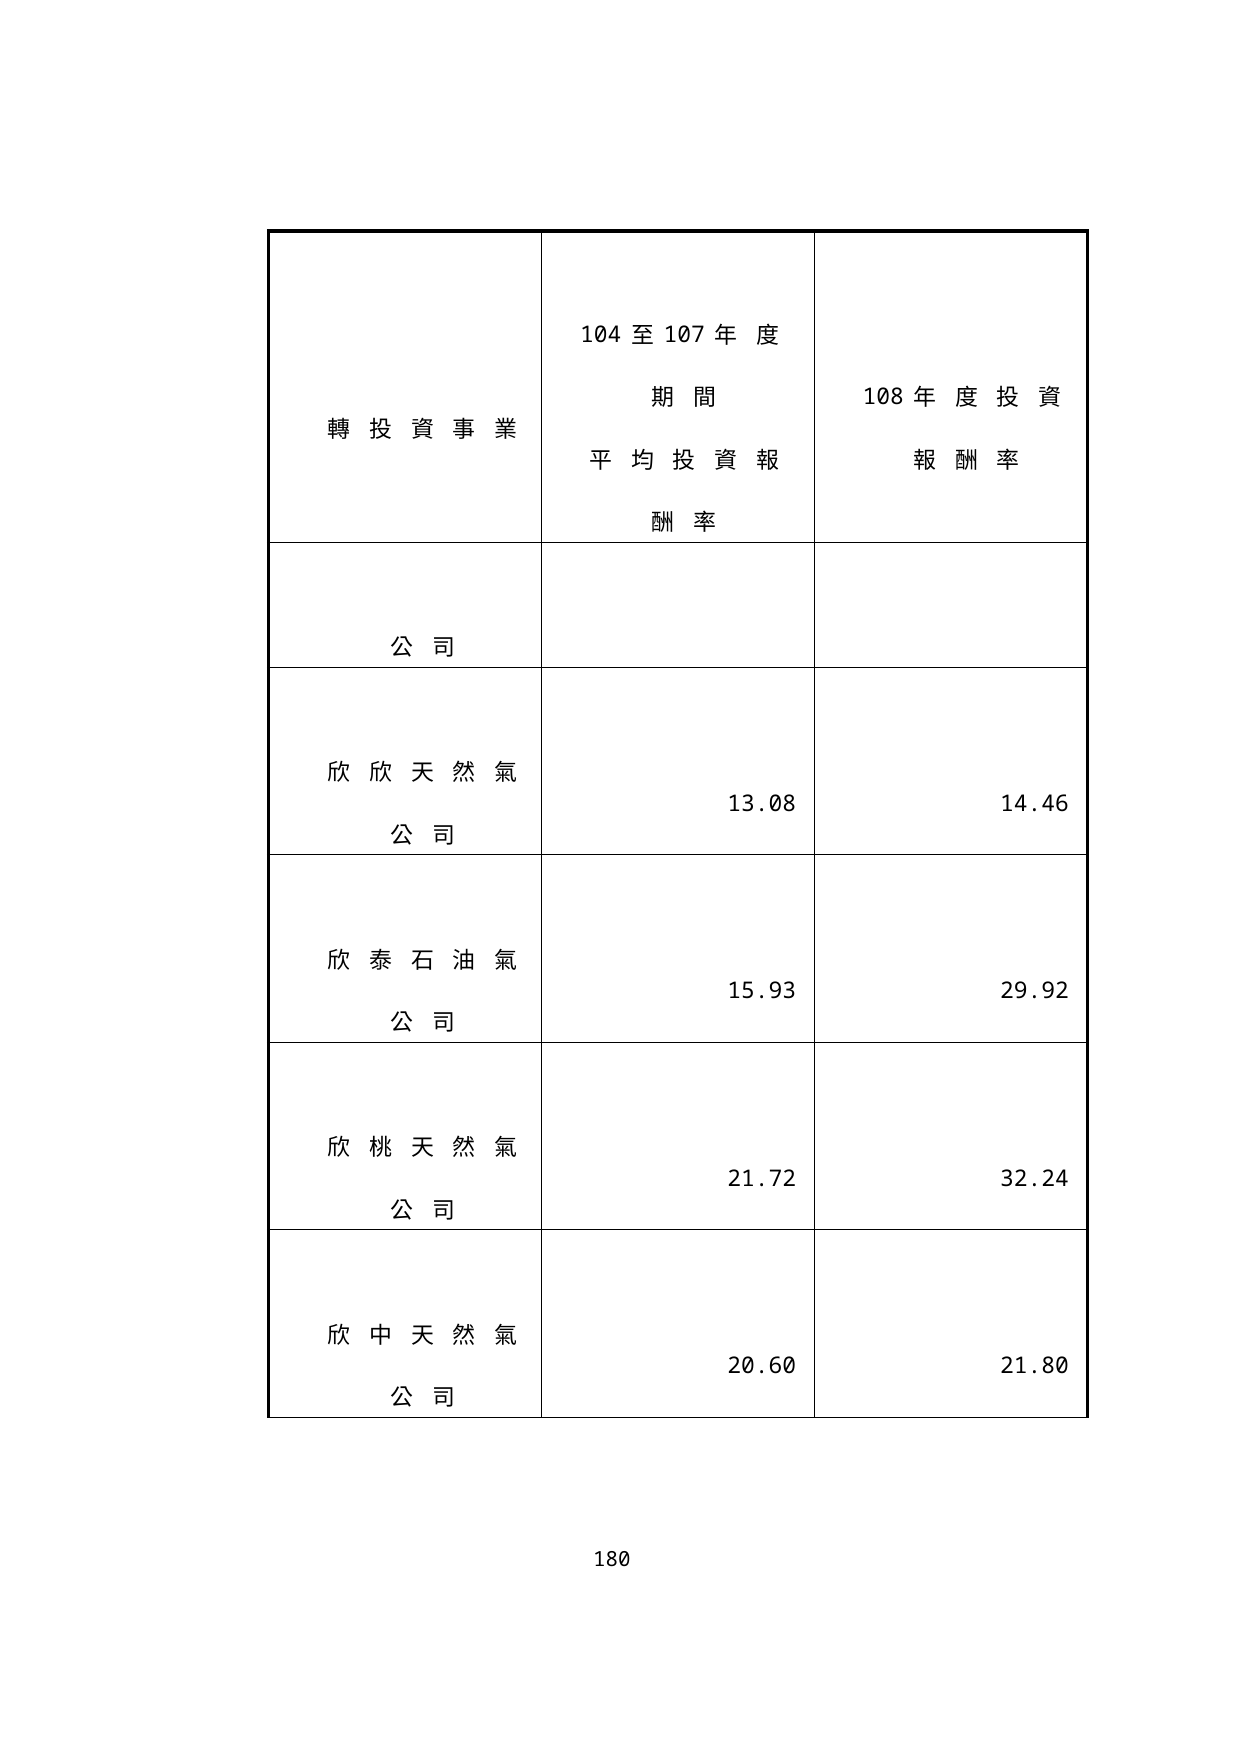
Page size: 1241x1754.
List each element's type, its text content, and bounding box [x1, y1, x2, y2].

table_header 108年度投資報酬率 [815, 233, 1086, 542]
table_cell [815, 543, 1086, 667]
table_header 104至107年度期間 平均投資報酬率 [542, 233, 814, 542]
table_cell 32.24 [815, 1043, 1086, 1229]
table_cell 21.80 [815, 1230, 1086, 1417]
table_header 轉投資事業 [270, 233, 541, 542]
table_cell 欣欣天然氣公司 [270, 668, 541, 854]
table_cell 21.72 [542, 1043, 814, 1229]
table_cell 欣中天然氣公司 [270, 1230, 541, 1417]
table_cell 公司 [270, 543, 541, 667]
table_cell [542, 543, 814, 667]
table_cell 15.93 [542, 855, 814, 1042]
table_cell 20.60 [542, 1230, 814, 1417]
table_cell 29.92 [815, 855, 1086, 1042]
table_cell 13.08 [542, 668, 814, 854]
table_cell 14.46 [815, 668, 1086, 854]
table_cell 欣泰石油氣公司 [270, 855, 541, 1042]
table_cell 欣桃天然氣公司 [270, 1043, 541, 1229]
